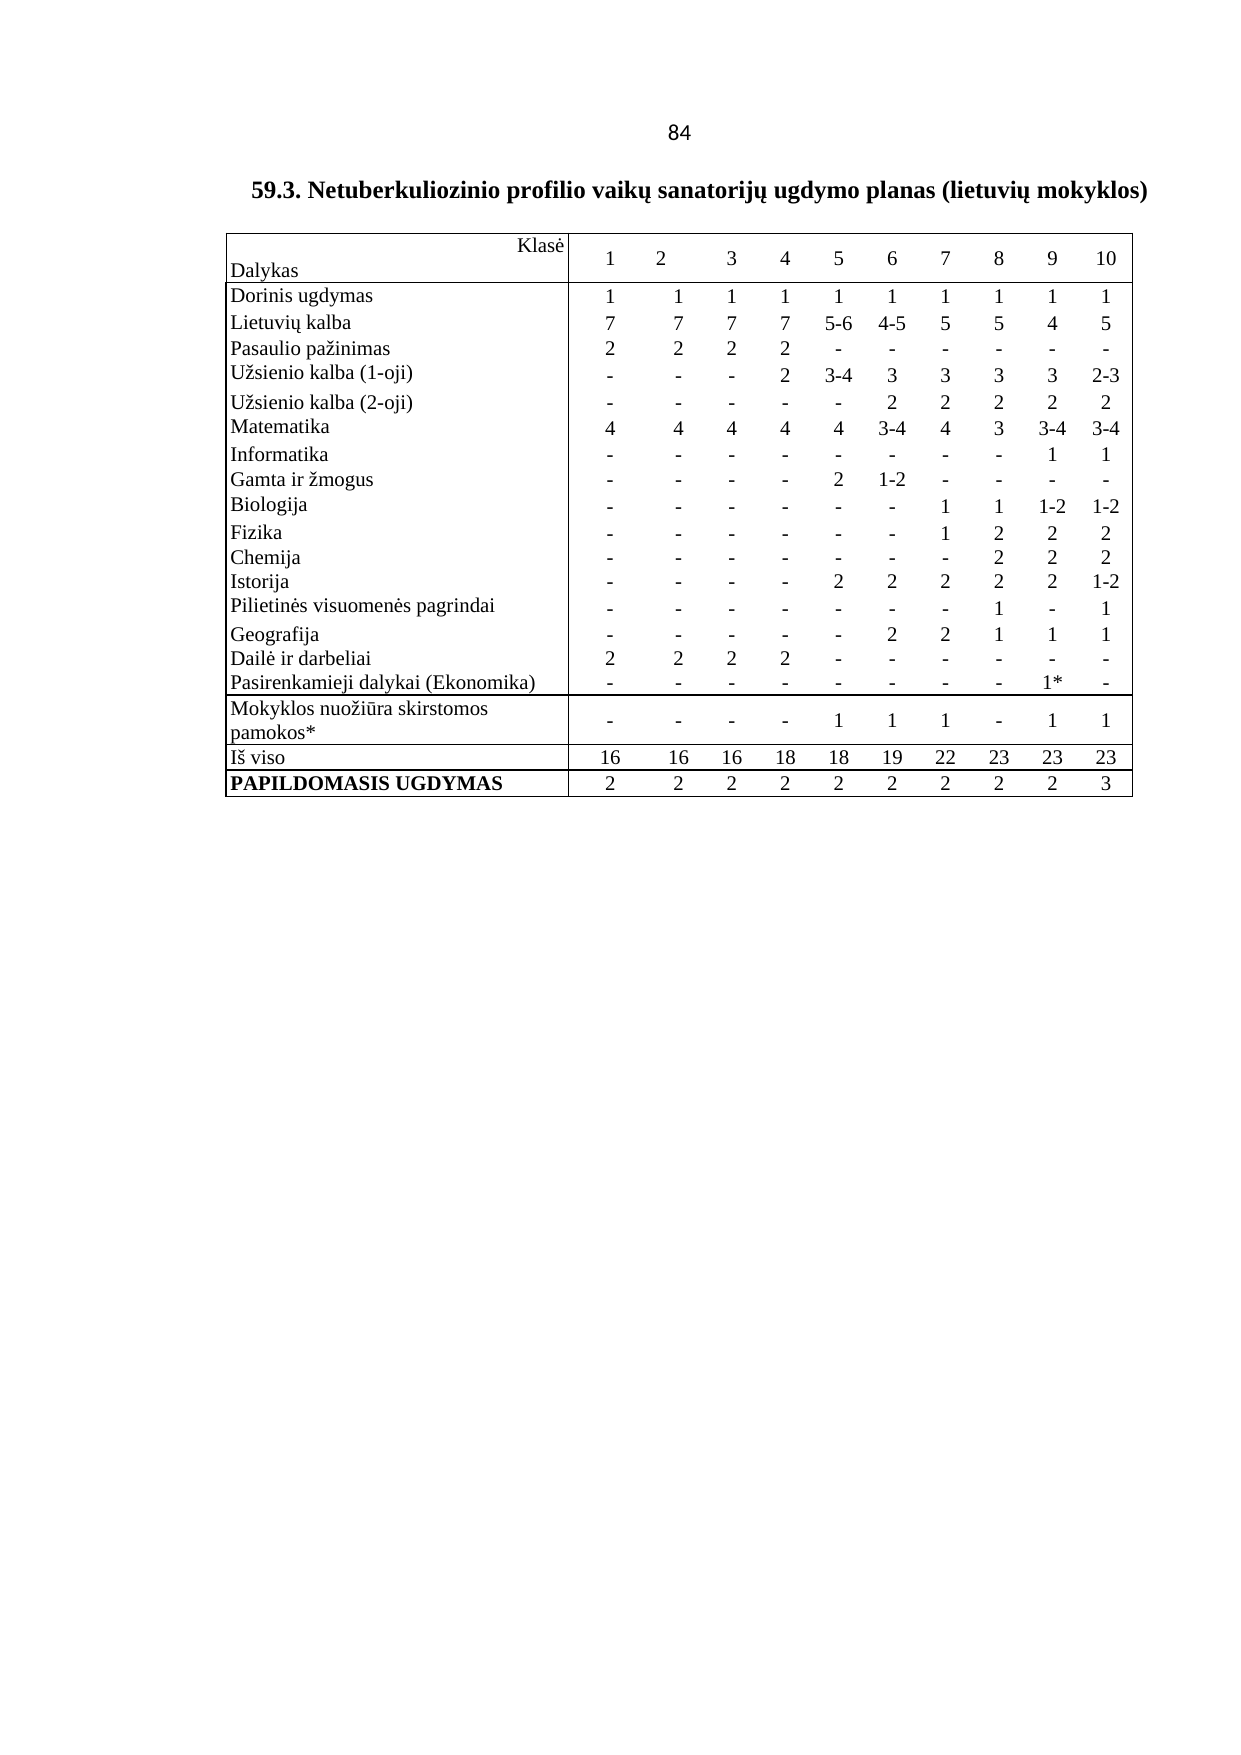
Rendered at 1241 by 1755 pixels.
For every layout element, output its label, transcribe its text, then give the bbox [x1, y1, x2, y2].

table_cell - [647, 622, 651, 646]
table_cell - [865, 442, 919, 467]
table_cell - [812, 336, 816, 360]
table_cell - [705, 390, 709, 414]
table_cell - [705, 442, 758, 467]
table_cell 2 [1026, 771, 1079, 796]
table_cell - [758, 390, 762, 414]
table_cell 2 [968, 569, 972, 593]
table_cell 1 [919, 520, 972, 545]
table_cell 2 [651, 771, 705, 796]
table_cell 2 [1075, 390, 1079, 414]
table_cell - [1128, 336, 1132, 360]
table_cell 2 [1128, 390, 1132, 414]
table_header 10 [1079, 234, 1132, 282]
table_cell 2 [651, 646, 656, 670]
table_cell - [808, 390, 812, 414]
table_cell - [812, 390, 816, 414]
table_cell - [919, 593, 972, 622]
table_cell - [758, 520, 812, 545]
table_cell Informatika [227, 442, 568, 467]
table_cell 5 [1079, 310, 1132, 336]
table_cell 4 [1026, 310, 1079, 336]
table_cell - [651, 670, 656, 694]
table_header 1 [569, 234, 651, 282]
table_cell 2 [914, 622, 919, 646]
table_cell - [651, 569, 656, 593]
table_cell 2 [812, 771, 865, 796]
table_cell 4 [705, 414, 758, 442]
table_cell 7 [651, 310, 705, 336]
table_cell 3 [972, 414, 1026, 442]
table_cell 2 [972, 390, 976, 414]
table_cell 5 [972, 310, 1026, 336]
table_cell - [651, 622, 656, 646]
table_header 2 [651, 234, 705, 282]
table_cell 18 [861, 745, 865, 769]
table_cell 1 [1079, 622, 1083, 646]
table_cell 2 [919, 771, 972, 796]
table_cell - [651, 442, 705, 467]
table_cell 1 [1128, 622, 1132, 646]
table_cell Gamta ir žmogus [227, 467, 568, 492]
table_cell - [705, 622, 709, 646]
table_cell - [865, 670, 869, 694]
table_header 3 [705, 234, 758, 282]
table_cell - [758, 622, 762, 646]
table_cell - [758, 467, 812, 492]
table_cell - [865, 646, 869, 670]
table_cell - [914, 670, 919, 694]
table_cell - [651, 696, 705, 744]
table_cell - [701, 390, 705, 414]
table_cell - [919, 670, 923, 694]
table_cell 1 [1026, 283, 1079, 309]
table_cell - [1128, 670, 1132, 694]
table_cell - [812, 670, 816, 694]
table_cell 2 [754, 336, 758, 360]
table_cell 1 [812, 696, 865, 744]
table_cell 1 [1075, 622, 1079, 646]
table_cell - [812, 622, 816, 646]
table_cell - [705, 569, 709, 593]
table_cell 2 [569, 771, 651, 796]
table_cell 2 [812, 467, 865, 492]
table_cell - [812, 492, 865, 520]
table_cell 2 [972, 569, 976, 593]
table_cell - [651, 520, 705, 545]
table_cell - [914, 646, 919, 670]
table_cell 1 [1021, 622, 1026, 646]
table_cell 1 [812, 283, 865, 309]
table_cell - [1079, 646, 1083, 670]
table_cell 2 [1128, 545, 1132, 569]
table_cell 2 [758, 771, 812, 796]
table_cell Dorinis ugdymas [227, 283, 568, 309]
table_cell - [701, 622, 705, 646]
table_cell - [701, 569, 705, 593]
table_header 8 [972, 234, 1026, 282]
table_cell - [919, 442, 972, 467]
table_header 7 [919, 234, 972, 282]
table_cell 2 [1021, 569, 1026, 593]
table_cell - [569, 360, 651, 389]
table_cell - [972, 442, 1026, 467]
table_cell 23 [972, 745, 976, 769]
table_cell 1-2 [1128, 569, 1132, 593]
table_cell - [919, 646, 923, 670]
table_cell 2 [972, 545, 976, 569]
table_cell - [651, 492, 705, 520]
table_cell 2 [758, 646, 762, 670]
table_cell - [812, 593, 865, 622]
table_cell - [808, 569, 812, 593]
text 59.3. Netuberkuliozinio profilio vaikų sanatorijų ugdymo planas (lietuvių mokyklos) [177, 175, 1181, 204]
table_cell 2 [919, 622, 923, 646]
table_cell 4 [812, 414, 865, 442]
table_cell 1 [1026, 696, 1079, 744]
table_cell - [865, 520, 919, 545]
table_cell 2 [1026, 520, 1079, 545]
table_cell - [861, 646, 865, 670]
table_cell 18 [812, 745, 816, 769]
table_cell 2 [1075, 545, 1079, 569]
table_cell - [865, 545, 869, 569]
table_cell - [569, 593, 651, 622]
table_cell - [861, 545, 865, 569]
table_cell - [972, 670, 976, 694]
table_cell 2 [1026, 545, 1030, 569]
table_cell - [651, 390, 656, 414]
table_cell - [705, 696, 758, 744]
table_cell 2 [758, 336, 762, 360]
table_cell - [1026, 593, 1079, 622]
table_cell - [919, 467, 972, 492]
table_cell 2 [1026, 390, 1030, 414]
table_cell 3 [919, 360, 972, 389]
table_cell 1 [1079, 283, 1132, 309]
table_cell 16 [705, 745, 709, 769]
table_cell 2 [865, 771, 919, 796]
table_cell - [651, 545, 656, 569]
table_cell - [812, 520, 865, 545]
table_cell 1 [972, 492, 1026, 520]
table_cell 1 [569, 283, 651, 309]
table_cell - [754, 670, 758, 694]
table_cell 1 [919, 492, 972, 520]
table_cell - [812, 545, 816, 569]
table_cell Lietuvių kalba [227, 310, 568, 336]
table_cell - [758, 593, 812, 622]
table_cell - [1079, 467, 1132, 492]
table_cell - [972, 336, 976, 360]
table_cell 1* [1075, 670, 1079, 694]
table_cell 16 [701, 745, 705, 769]
table_cell 2 [701, 336, 705, 360]
table_cell - [1075, 646, 1079, 670]
table_header 6 [865, 234, 919, 282]
table_cell 2 [808, 336, 812, 360]
table_cell - [861, 390, 865, 414]
table_cell - [968, 670, 972, 694]
table_cell 16 [754, 745, 758, 769]
table_cell 2 [972, 771, 1026, 796]
table_cell 1 [705, 283, 758, 309]
table_cell 2 [1075, 569, 1079, 593]
table_cell PAPILDOMASIS UGDYMAS [227, 771, 568, 796]
table_cell - [705, 593, 758, 622]
table_cell - [1128, 646, 1132, 670]
table_cell - [705, 492, 758, 520]
table_cell - [705, 670, 709, 694]
table_cell 2 [1079, 545, 1083, 569]
table_cell 3 [972, 360, 1026, 389]
table_cell - [914, 545, 919, 569]
table_cell 3-4 [1079, 414, 1132, 442]
table_cell 2 [705, 771, 758, 796]
table_cell - [919, 545, 923, 569]
table_cell 2-3 [1079, 360, 1132, 389]
table_cell - [647, 670, 651, 694]
table_cell - [651, 360, 705, 389]
table_cell - [705, 360, 758, 389]
table_cell 19 [865, 745, 869, 769]
table_cell 2 [705, 336, 709, 360]
table_cell 4 [758, 414, 812, 442]
table_cell - [808, 545, 812, 569]
table_cell - [808, 670, 812, 694]
table_cell - [1075, 336, 1079, 360]
table_cell - [569, 696, 651, 744]
table_cell - [1079, 670, 1083, 694]
table_cell 3 [1026, 360, 1079, 389]
table_cell 23 [1021, 745, 1026, 769]
table_cell 1 [1026, 622, 1030, 646]
table_cell 1 [972, 622, 976, 646]
table_cell - [972, 696, 1026, 744]
table_header 5 [812, 234, 865, 282]
table_cell - [865, 593, 919, 622]
table_cell 3-4 [812, 360, 865, 389]
table_cell 2 [861, 569, 865, 593]
table_cell 2 [758, 360, 812, 389]
table_cell 2 [1021, 545, 1026, 569]
table_cell - [758, 545, 762, 569]
table_cell Matematika [227, 414, 568, 442]
table_cell Užsienio kalba (1-oji) [227, 360, 568, 389]
table_cell - [758, 569, 762, 593]
table_cell - [705, 467, 758, 492]
table_header 9 [1026, 234, 1079, 282]
table_cell 2 [968, 390, 972, 414]
table_cell 1 [1079, 696, 1132, 744]
table_cell - [754, 545, 758, 569]
table_cell 2 [808, 646, 812, 670]
table_cell 2 [701, 646, 705, 670]
table_cell 2 [865, 390, 869, 414]
table_cell - [865, 336, 869, 360]
table_cell - [1079, 336, 1083, 360]
table_cell - [1021, 670, 1026, 694]
table_cell 2 [1079, 390, 1083, 414]
table_cell 1 [972, 283, 1026, 309]
table_cell - [812, 442, 865, 467]
table_cell 2 [754, 646, 758, 670]
table_cell - [569, 467, 651, 492]
table_cell - [758, 696, 812, 744]
table_cell 1 [1079, 442, 1132, 467]
table_cell 7 [758, 310, 812, 336]
table_cell - [968, 646, 972, 670]
table_cell - [972, 467, 1026, 492]
table_cell - [968, 336, 972, 360]
table_cell 2 [651, 336, 656, 360]
table_cell - [1021, 646, 1026, 670]
table_cell 23 [1128, 745, 1132, 769]
table_cell 2 [919, 390, 923, 414]
table_cell 18 [758, 745, 762, 769]
table_cell 2 [705, 646, 709, 670]
table_cell 1 [651, 283, 705, 309]
table_cell 1 [865, 283, 919, 309]
table_cell 5 [919, 310, 972, 336]
table_cell - [758, 670, 762, 694]
table_cell 2 [865, 622, 869, 646]
table_cell - [1026, 336, 1030, 360]
table_cell - [701, 670, 705, 694]
table_cell 2 [914, 569, 919, 593]
table_cell 2 [1026, 569, 1030, 593]
table_cell 16 [651, 745, 656, 769]
table_cell - [754, 622, 758, 646]
table_cell - [651, 467, 705, 492]
table_cell - [758, 492, 812, 520]
table_cell - [861, 336, 865, 360]
table_header 4 [758, 234, 812, 282]
table_cell - [754, 569, 758, 593]
table_cell 4 [651, 414, 705, 442]
table_cell 4 [919, 414, 972, 442]
table_cell 22 [919, 745, 923, 769]
table_cell - [919, 336, 923, 360]
table_cell 23 [1075, 745, 1079, 769]
table_cell 2 [972, 520, 1026, 545]
table_cell 3-4 [865, 414, 919, 442]
table_cell Biologija [227, 492, 568, 520]
table_cell - [705, 520, 758, 545]
table_cell - [647, 569, 651, 593]
table_cell - [651, 593, 705, 622]
table_cell - [1026, 467, 1079, 492]
table_cell - [808, 622, 812, 646]
table_cell 1 [1026, 442, 1079, 467]
table_cell 1 [919, 696, 972, 744]
table_cell 1 [919, 283, 972, 309]
table_cell 3 [1079, 771, 1132, 796]
table_cell - [569, 442, 651, 467]
table_cell - [647, 390, 651, 414]
table_cell 1 [758, 283, 812, 309]
table_cell 1-2 [1026, 492, 1079, 520]
table_cell - [1021, 336, 1026, 360]
table_cell 16 [647, 745, 651, 769]
table_cell 2 [919, 569, 923, 593]
table_cell 1-2 [865, 467, 919, 492]
table_cell 7 [569, 310, 651, 336]
table_cell - [701, 545, 705, 569]
table_cell 2 [1021, 390, 1026, 414]
table_cell - [569, 492, 651, 520]
table_cell - [705, 545, 709, 569]
table_cell - [914, 336, 919, 360]
table_cell 1 [972, 593, 1026, 622]
table_cell 1 [865, 696, 919, 744]
table_cell 19 [914, 745, 919, 769]
table_cell - [758, 442, 812, 467]
table_cell - [861, 622, 865, 646]
table_cell 7 [705, 310, 758, 336]
table_cell - [754, 390, 758, 414]
table_cell 4-5 [865, 310, 919, 336]
table_cell 1* [1026, 670, 1030, 694]
table_cell 2 [968, 622, 972, 646]
table_cell - [569, 520, 651, 545]
table_cell 2 [647, 336, 651, 360]
table_cell - [812, 646, 816, 670]
table_cell - [861, 670, 865, 694]
table_cell 2 [647, 646, 651, 670]
table_cell 5-6 [812, 310, 865, 336]
table_cell 3-4 [1026, 414, 1079, 442]
table_cell 3 [865, 360, 919, 389]
table_cell 23 [1079, 745, 1083, 769]
table_cell 2 [914, 390, 919, 414]
table_cell 4 [569, 414, 651, 442]
table_cell 1-2 [1079, 569, 1083, 593]
table_cell 23 [1026, 745, 1030, 769]
table_cell Fizika [227, 520, 568, 545]
table_cell 2 [865, 569, 869, 593]
table_cell - [972, 646, 976, 670]
table_cell 18 [808, 745, 812, 769]
table_cell 2 [812, 569, 816, 593]
table_cell 22 [968, 745, 972, 769]
table_cell - [1026, 646, 1030, 670]
table_cell 1 [1079, 593, 1132, 622]
table_cell - [647, 545, 651, 569]
table_cell 2 [1079, 520, 1132, 545]
table_cell Pilietinės visuomenės pagrindai [227, 593, 568, 622]
table_cell 1-2 [1079, 492, 1132, 520]
table_cell - [968, 545, 972, 569]
table_cell - [865, 492, 919, 520]
